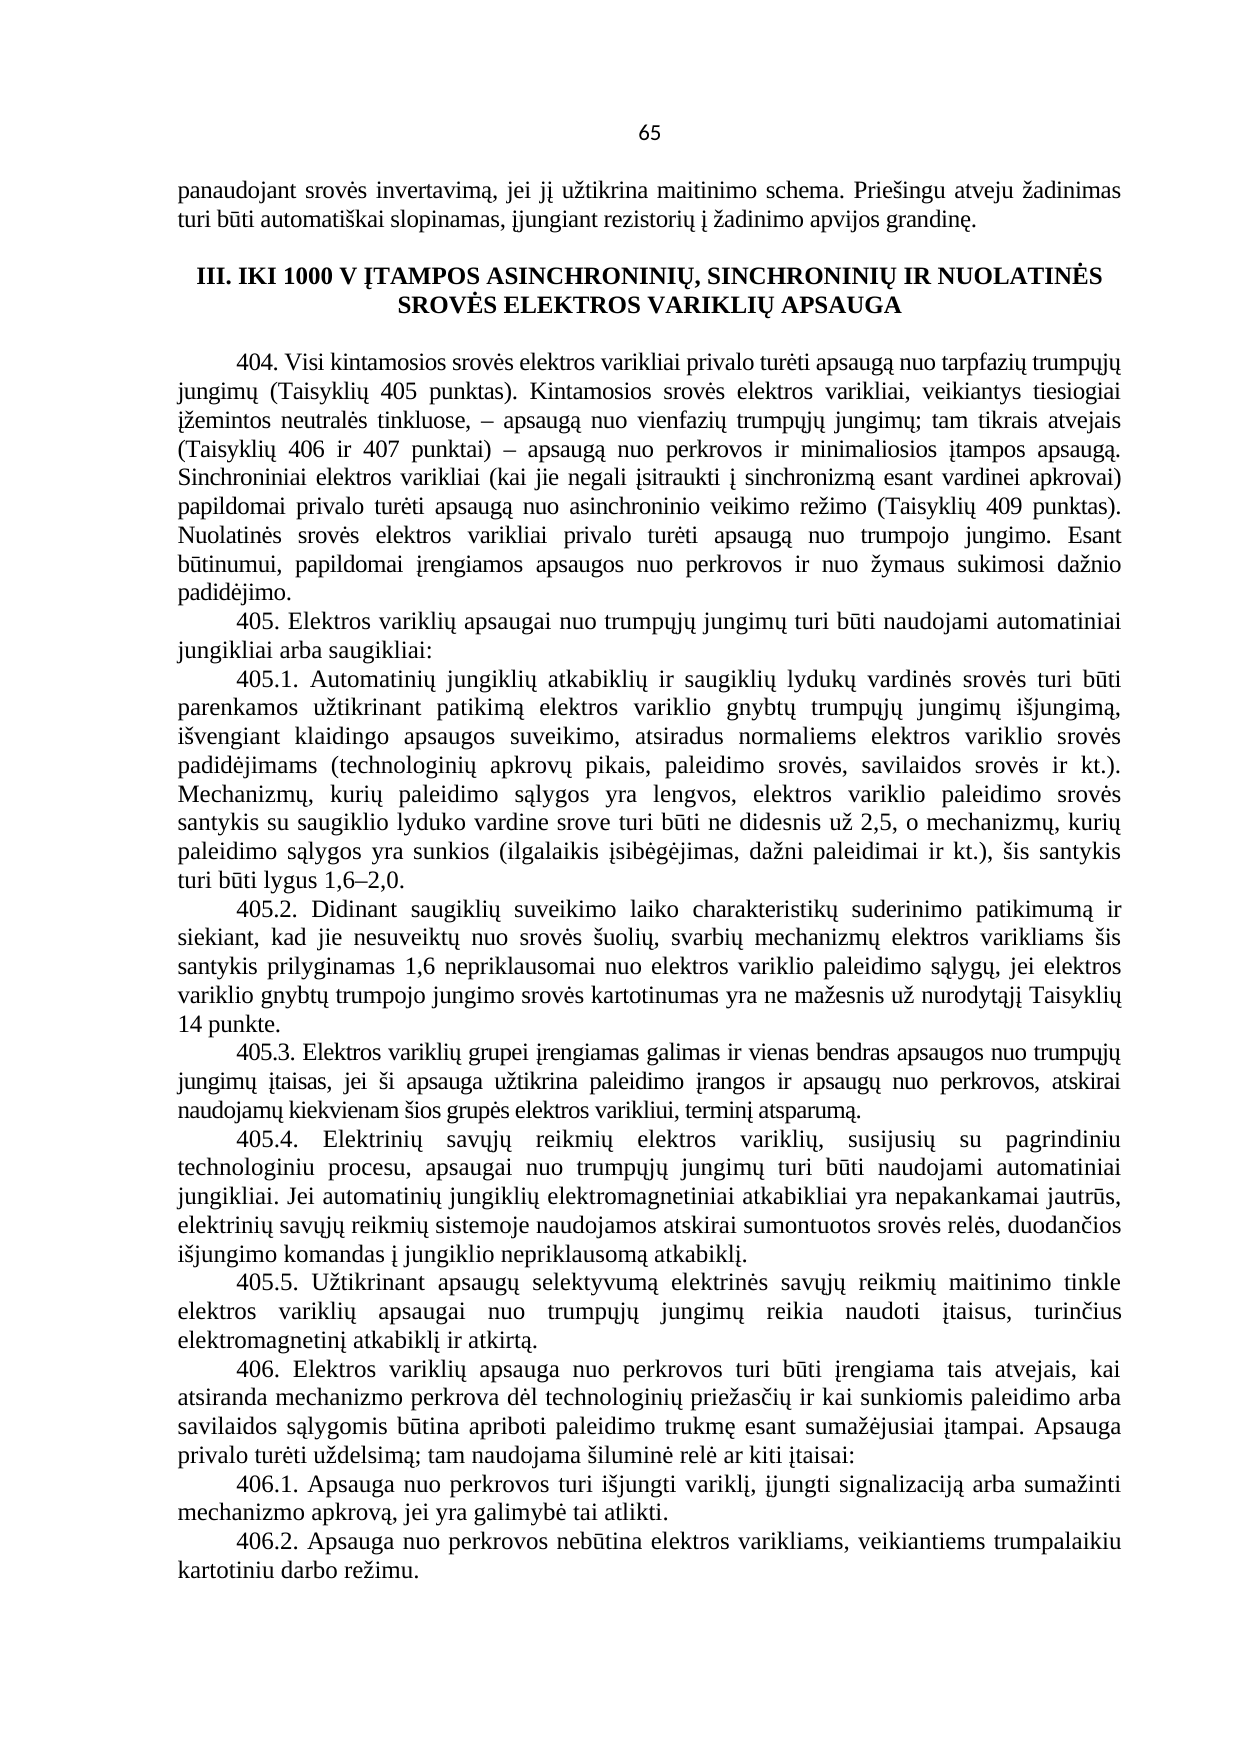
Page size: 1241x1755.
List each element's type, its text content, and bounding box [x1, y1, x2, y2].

text 405.4. Elektrinių savųjų reikmių elektros variklių, susijusių su pagrindiniu technologiniu procesu, apsaugai nuo trumpųjų jungimų turi būti naudojami automatiniai jungikliai. Jei automatinių jungiklių elektromagnetiniai atkabikliai yra nepakankamai jautrūs, elektrinių savųjų reikmių sistemoje naudojamos atskirai sumontuotos srovės relės, duodančios išjungimo komandas į jungiklio nepriklausomą atkabiklį. [177, 1124, 1122, 1267]
text 405.1. Automatinių jungiklių atkabiklių ir saugiklių lydukų vardinės srovės turi būti parenkamos užtikrinant patikimą elektros variklio gnybtų trumpųjų jungimų išjungimą, išvengiant klaidingo apsaugos suveikimo, atsiradus normaliems elektros variklio srovės padidėjimams (technologinių apkrovų pikais, paleidimo srovės, savilaidos srovės ir kt.). Mechanizmų, kurių paleidimo sąlygos yra lengvos, elektros variklio paleidimo srovės santykis su saugiklio lyduko vardine srove turi būti ne didesnis už 2,5, o mechanizmų, kurių paleidimo sąlygos yra sunkios (ilgalaikis įsibėgėjimas, dažni paleidimai ir kt.), šis santykis turi būti lygus 1,6–2,0. [177, 664, 1122, 894]
text 406. Elektros variklių apsauga nuo perkrovos turi būti įrengiama tais atvejais, kai atsiranda mechanizmo perkrova dėl technologinių priežasčių ir kai sunkiomis paleidimo arba savilaidos sąlygomis būtina apriboti paleidimo trukmę esant sumažėjusiai įtampai. Apsauga privalo turėti uždelsimą; tam naudojama šiluminė relė ar kiti įtaisai: [177, 1354, 1122, 1469]
text 405.2. Didinant saugiklių suveikimo laiko charakteristikų suderinimo patikimumą ir siekiant, kad jie nesuveiktų nuo srovės šuolių, svarbių mechanizmų elektros varikliams šis santykis prilyginamas 1,6 nepriklausomai nuo elektros variklio paleidimo sąlygų, jei elektros variklio gnybtų trumpojo jungimo srovės kartotinumas yra ne mažesnis už nurodytąjį Taisyklių 14 punkte. [177, 894, 1122, 1037]
text III. IKI 1000 V ĮTAMPOS ASINCHRONINIŲ, SINCHRONINIŲ IR NUOLATINĖS SROVĖS ELEKTROS VARIKLIŲ APSAUGA [177, 261, 1122, 319]
text 406.2. Apsauga nuo perkrovos nebūtina elektros varikliams, veikiantiems trumpalaikiu kartotiniu darbo režimu. [177, 1526, 1122, 1584]
text 406.1. Apsauga nuo perkrovos turi išjungti variklį, įjungti signalizaciją arba sumažinti mechanizmo apkrovą, jei yra galimybė tai atlikti. [177, 1469, 1122, 1526]
text 404. Visi kintamosios srovės elektros varikliai privalo turėti apsaugą nuo tarpfazių trumpųjų jungimų (Taisyklių 405 punktas). Kintamosios srovės elektros varikliai, veikiantys tiesiogiai įžemintos neutralės tinkluose, – apsaugą nuo vienfazių trumpųjų jungimų; tam tikrais atvejais (Taisyklių 406 ir 407 punktai) – apsaugą nuo perkrovos ir minimaliosios įtampos apsaugą. Sinchroniniai elektros varikliai (kai jie negali įsitraukti į sinchronizmą esant vardinei apkrovai) papildomai privalo turėti apsaugą nuo asinchroninio veikimo režimo (Taisyklių 409 punktas). Nuolatinės srovės elektros varikliai privalo turėti apsaugą nuo trumpojo jungimo. Esant būtinumui, papildomai įrengiamos apsaugos nuo perkrovos ir nuo žymaus sukimosi dažnio padidėjimo. [177, 347, 1122, 606]
text 405.5. Užtikrinant apsaugų selektyvumą elektrinės savųjų reikmių maitinimo tinkle elektros variklių apsaugai nuo trumpųjų jungimų reikia naudoti įtaisus, turinčius elektromagnetinį atkabiklį ir atkirtą. [177, 1267, 1122, 1354]
text 405.3. Elektros variklių grupei įrengiamas galimas ir vienas bendras apsaugos nuo trumpųjų jungimų įtaisas, jei ši apsauga užtikrina paleidimo įrangos ir apsaugų nuo perkrovos, atskirai naudojamų kiekvienam šios grupės elektros varikliui, terminį atsparumą. [177, 1037, 1122, 1124]
text panaudojant srovės invertavimą, jei jį užtikrina maitinimo schema. Priešingu atveju žadinimas turi būti automatiškai slopinamas, įjungiant rezistorių į žadinimo apvijos grandinę. [177, 175, 1122, 232]
text 405. Elektros variklių apsaugai nuo trumpųjų jungimų turi būti naudojami automatiniai jungikliai arba saugikliai: [177, 606, 1122, 664]
